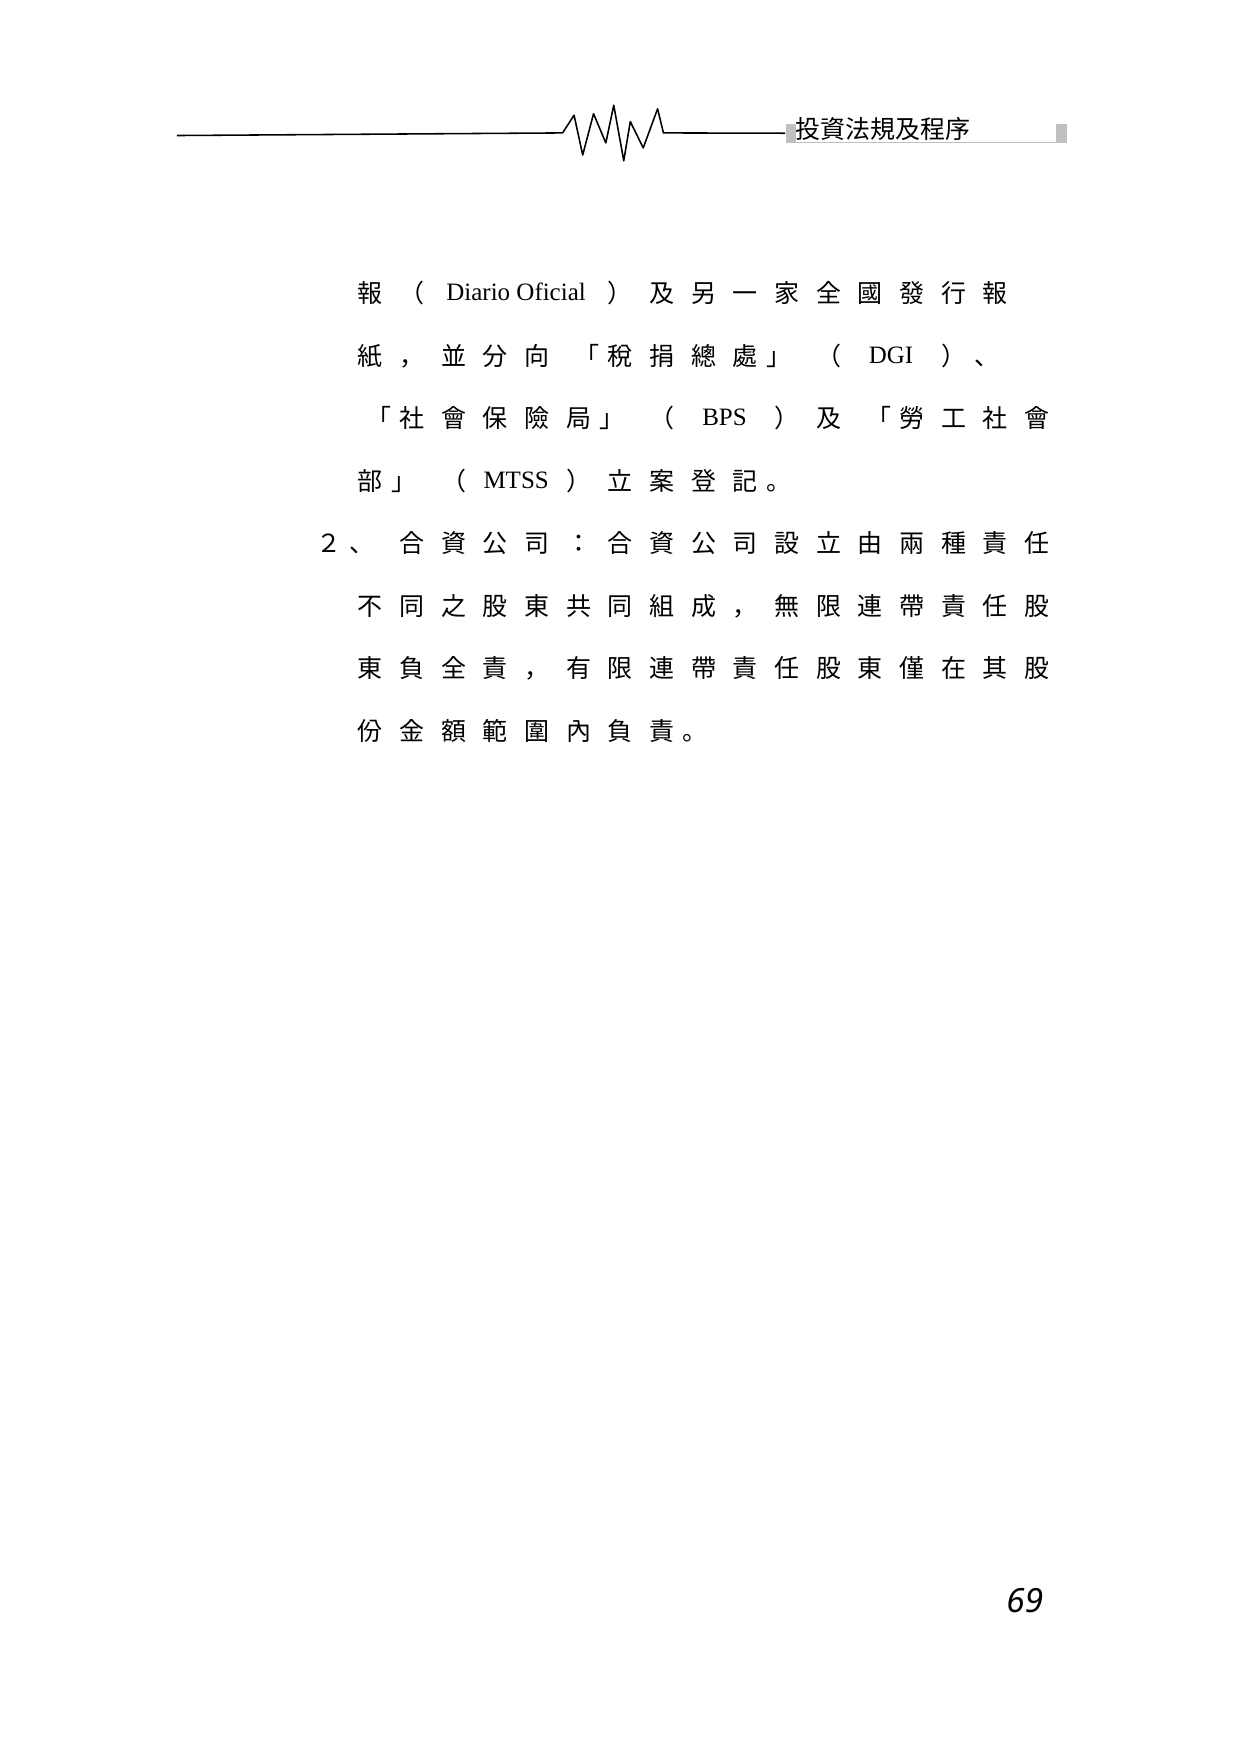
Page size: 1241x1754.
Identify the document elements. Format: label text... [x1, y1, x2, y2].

text 報（Diario Oficial）及另一家全國發行報紙，並分向「稅捐總處」（DGI）、「社會保險局」（BPS）及「勞工社會部」（MTSS）立案登記。 [281, 250, 1058, 500]
text ２、合資公司：合資公司設立由兩種責任不同之股東共同組成，無限連帶責任股東負全責，有限連帶責任股東僅在其股份金額範圍內負責。 [281, 500, 1058, 750]
